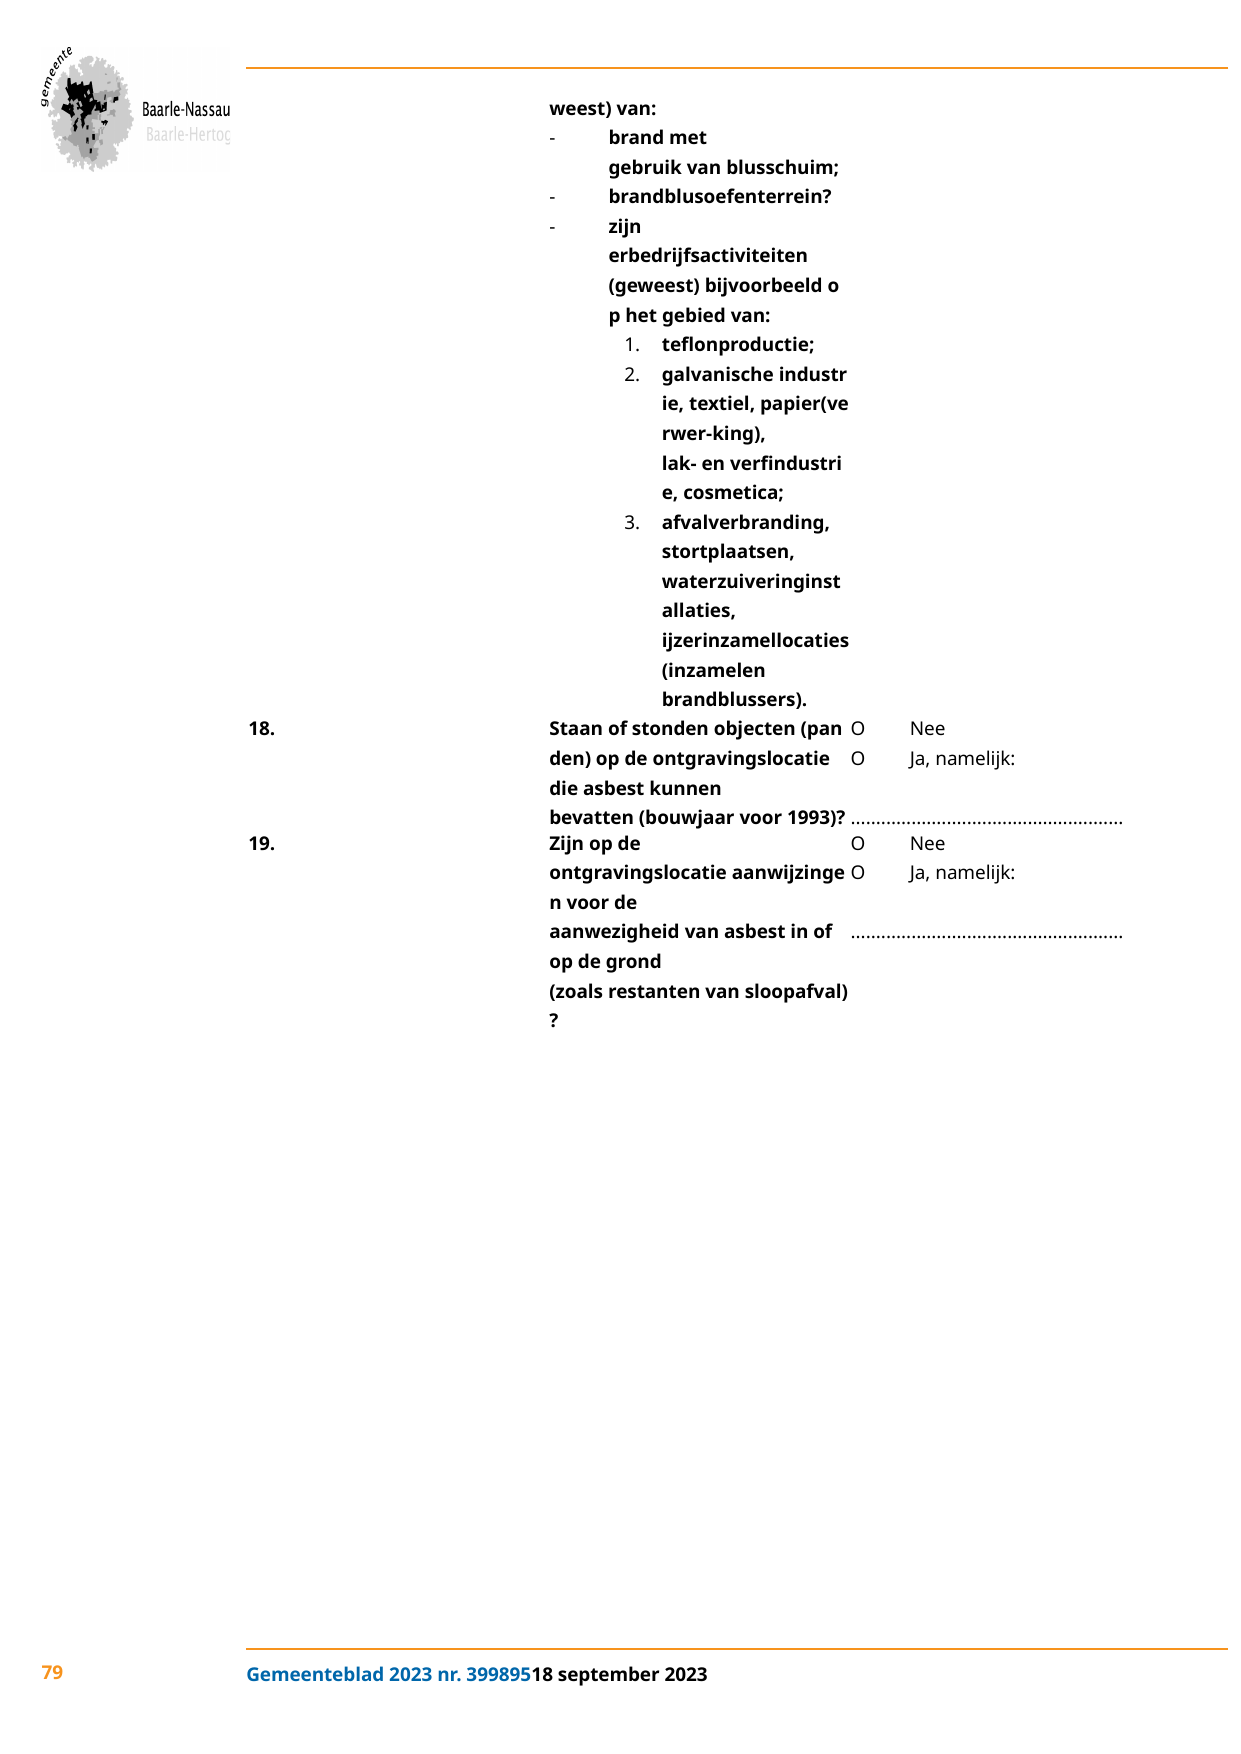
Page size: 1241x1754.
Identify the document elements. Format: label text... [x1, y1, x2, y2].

table_cell [248, 95, 549, 712]
table_cell Zijn op de ontgravingslocatie aanwijzingen voor de aanwezigheid van asbest in of op de grond (zoals restanten van sloopafval)? [549, 830, 850, 1033]
table_cell 19. [248, 830, 549, 1033]
picture [41, 47, 231, 172]
table_cell Nee Ja, namelijk: ...................................................... [850, 830, 1152, 1033]
table_cell weest) van: brand met gebruik van blusschuim; brandblusoefenterrein? zijn erbedrijfsactiviteiten (geweest) bijvoorbeeld op het gebied van: teflonproductie; galvanische industrie, textiel, papier(verwer-king), lak- en verfindustrie, cosmetica; afvalverbranding, stortplaatsen, waterzuiveringinstallaties, ijzerinzamellocaties (inzamelen brandblussers). [549, 95, 850, 712]
table_cell [850, 95, 1152, 712]
table_header 18. [248, 716, 549, 830]
table_header Nee Ja, namelijk: ...................................................... [850, 716, 1152, 830]
table_header Staan of stonden objecten (panden) op de ontgravingslocatie die asbest kunnen bevatten (bouwjaar voor 1993)? [549, 716, 850, 830]
